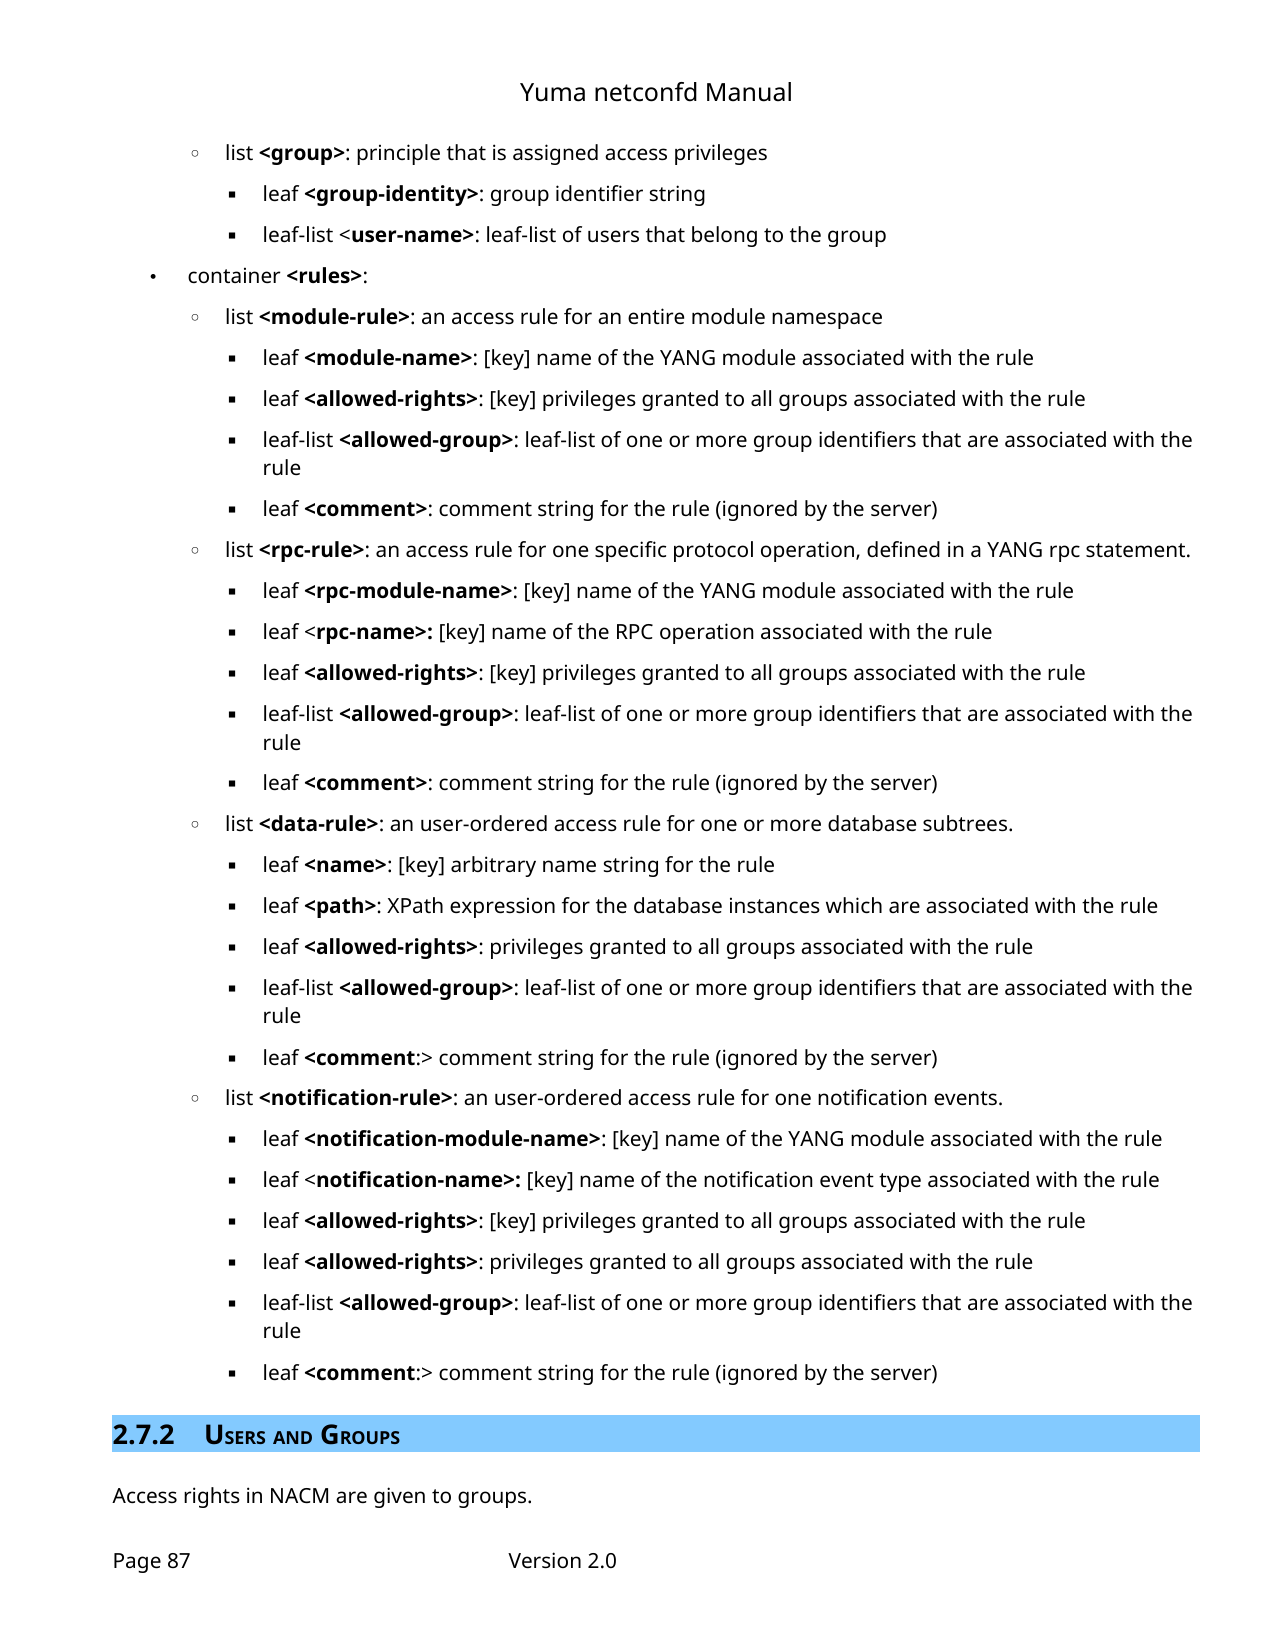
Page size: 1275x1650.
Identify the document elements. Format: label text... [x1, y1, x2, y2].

list leaf <name>: [key] arbitrary name string for the rule [225, 850, 1200, 879]
list leaf <notification-name>: [key] name of the notification event type associated with the rule [225, 1165, 1200, 1194]
list list <data-rule>: an user-ordered access rule for one or more database subtrees. [187, 809, 1200, 838]
list leaf-list <user-name>: leaf-list of users that belong to the group [225, 220, 1200, 249]
list leaf <path>: XPath expression for the database instances which are associated with the rule [225, 891, 1200, 920]
list leaf-list <allowed-group>: leaf-list of one or more group identifiers that are associated with the rule [225, 425, 1200, 482]
list leaf <allowed-rights>: [key] privileges granted to all groups associated with the rule [225, 658, 1200, 687]
list leaf <rpc-name>: [key] name of the RPC operation associated with the rule [225, 617, 1200, 646]
list leaf-list <allowed-group>: leaf-list of one or more group identifiers that are associated with the rule [225, 1288, 1200, 1345]
list leaf <comment>: comment string for the rule (ignored by the server) [225, 768, 1200, 797]
list leaf <allowed-rights>: privileges granted to all groups associated with the rule [225, 1247, 1200, 1276]
list leaf <rpc-module-name>: [key] name of the YANG module associated with the rule [225, 576, 1200, 605]
subtitle Users and Groups [112, 1415, 1200, 1452]
list leaf <group-identity>: group identifier string [225, 179, 1200, 208]
list container <rules>: [150, 261, 1200, 290]
list leaf <allowed-rights>: [key] privileges granted to all groups associated with the rule [225, 1206, 1200, 1235]
list leaf <comment:> comment string for the rule (ignored by the server) [225, 1358, 1200, 1386]
list list <group>: principle that is assigned access privileges [187, 138, 1200, 167]
list leaf-list <allowed-group>: leaf-list of one or more group identifiers that are associated with the rule [225, 973, 1200, 1030]
list leaf <comment>: comment string for the rule (ignored by the server) [225, 494, 1200, 523]
list list <rpc-rule>: an access rule for one specific protocol operation, defined in a YANG rpc statement. [187, 535, 1200, 564]
list leaf <allowed-rights>: [key] privileges granted to all groups associated with the rule [225, 384, 1200, 413]
list list <notification-rule>: an user-ordered access rule for one notification events. [187, 1083, 1200, 1112]
list leaf <comment:> comment string for the rule (ignored by the server) [225, 1043, 1200, 1071]
list list <module-rule>: an access rule for an entire module namespace [187, 302, 1200, 331]
list leaf <module-name>: [key] name of the YANG module associated with the rule [225, 343, 1200, 372]
list leaf-list <allowed-group>: leaf-list of one or more group identifiers that are associated with the rule [225, 699, 1200, 756]
list leaf <notification-module-name>: [key] name of the YANG module associated with the rule [225, 1124, 1200, 1153]
list leaf <allowed-rights>: privileges granted to all groups associated with the rule [225, 932, 1200, 961]
text Access rights in NACM are given to groups. [112, 1481, 1200, 1510]
